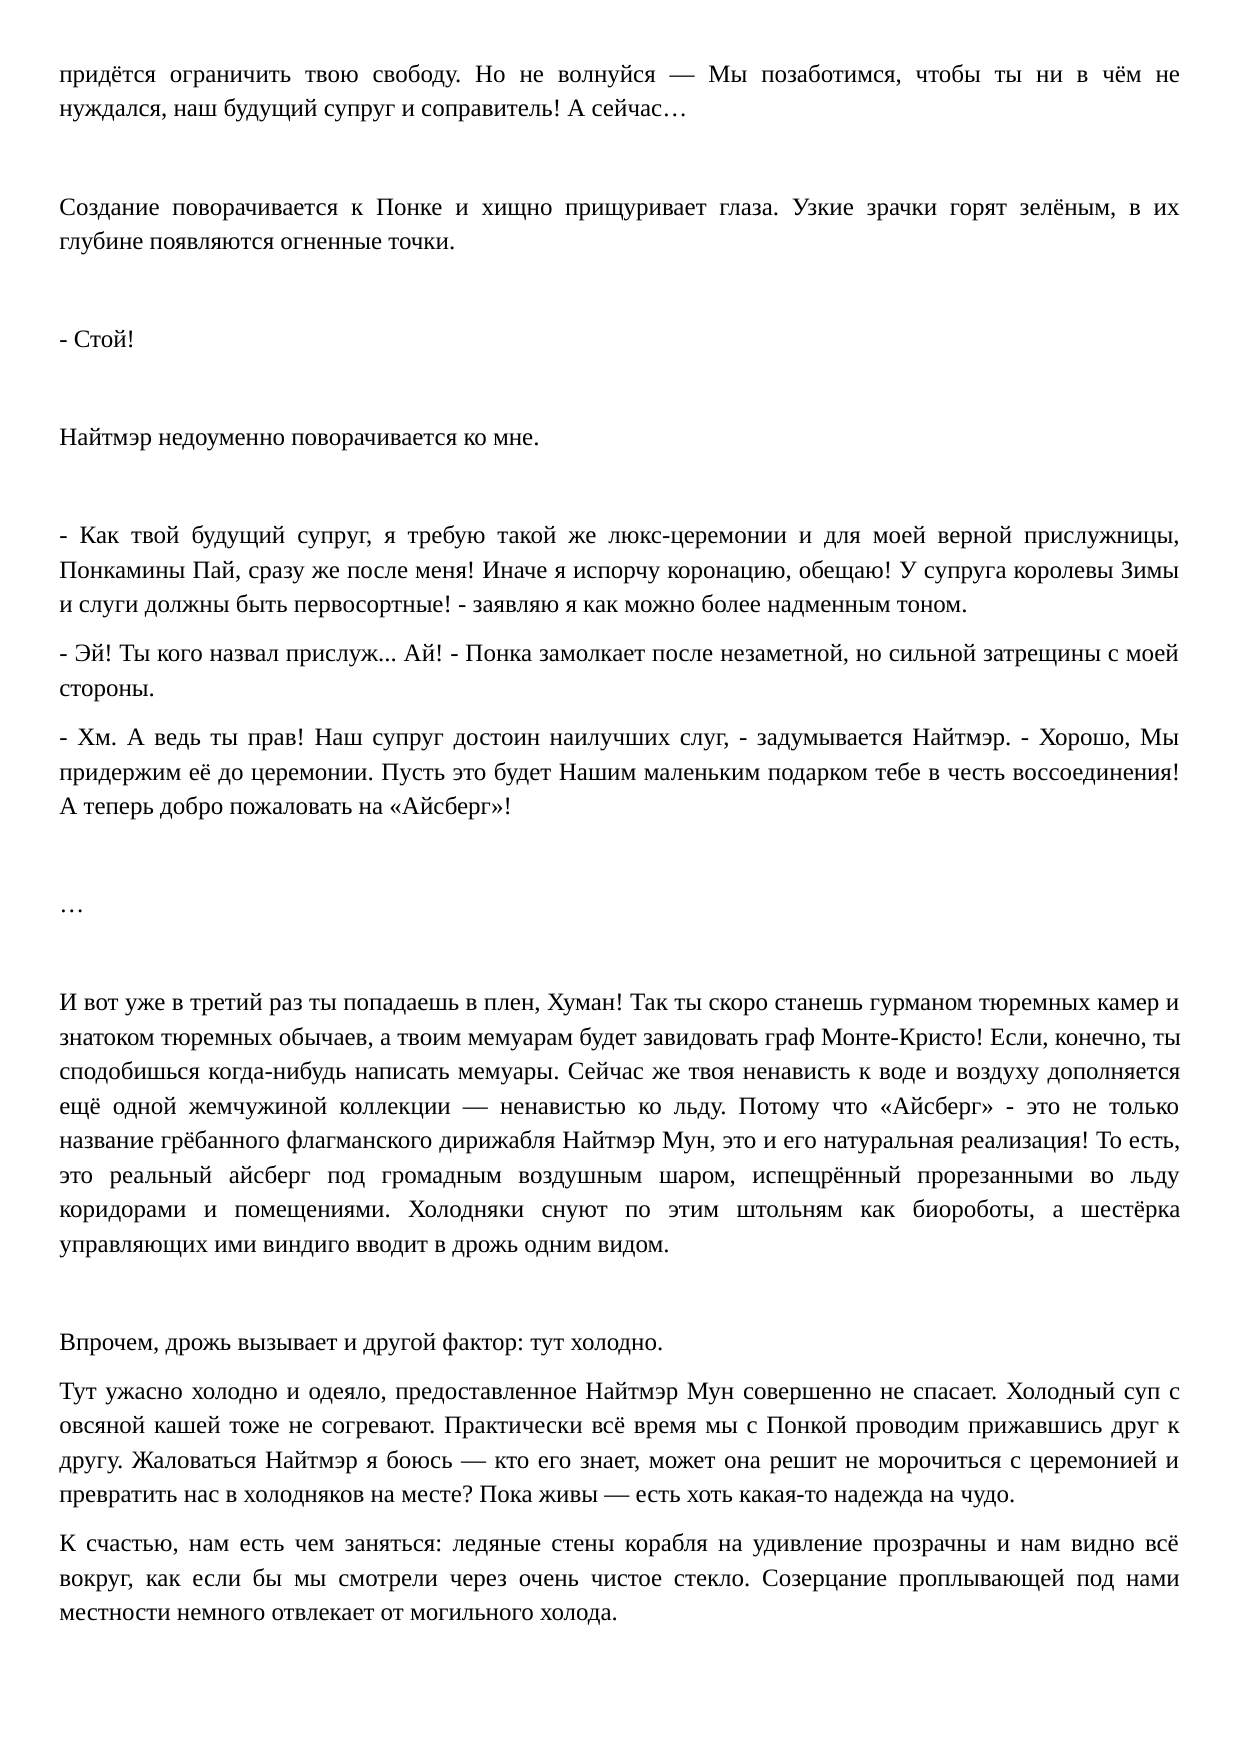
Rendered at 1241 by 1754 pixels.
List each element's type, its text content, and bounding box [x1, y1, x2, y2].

text - Как твой будущий супруг, я требую такой же люкс-церемонии и для моей верной прислужницы, Понкамины Пай, сразу же после меня! Иначе я испорчу коронацию, обещаю! У супруга королевы Зимы и слуги должны быть первосортные! - заявляю я как можно более надменным тоном. [59, 521, 1181, 618]
text - Хм. А ведь ты прав! Наш супруг достоин наилучших слуг, - задумывается Найтмэр. - Хорошо, Мы придержим её до церемонии. Пусть это будет Нашим маленьким подарком тебе в честь воссоединения! А теперь добро пожаловать на «Айсберг»! [59, 722, 1181, 820]
text … [59, 889, 1181, 918]
text - Эй! Ты кого назвал прислуж... Ай! - Понка замолкает после незаметной, но сильной затрещины с моей стороны. [59, 638, 1181, 702]
text Впрочем, дрожь вызывает и другой фактор: тут холодно. [59, 1327, 1181, 1356]
text Найтмэр недоуменно поворачивается ко мне. [59, 422, 1181, 451]
text И вот уже в третий раз ты попадаешь в плен, Хуман! Так ты скоро станешь гурманом тюремных камер и знатоком тюремных обычаев, а твоим мемуарам будет завидовать граф Монте-Кристо! Если, конечно, ты сподобишься когда-нибудь написать мемуары. Сейчас же твоя ненависть к воде и воздуху дополняется ещё одной жемчужиной коллекции — ненавистью ко льду. Потому что «Айсберг» - это не только название грёбанного флагманского дирижабля Найтмэр Мун, это и его натуральная реализация! То есть, это реальный айсберг под громадным воздушным шаром, испещрённый прорезанными во льду коридорами и помещениями. Холодняки снуют по этим штольням как биороботы, а шестёрка управляющих ими виндиго вводит в дрожь одним видом. [59, 987, 1181, 1257]
text Тут ужасно холодно и одеяло, предоставленное Найтмэр Мун совершенно не спасает. Холодный суп с овсяной кашей тоже не согревают. Практически всё время мы с Понкой проводим прижавшись друг к другу. Жаловаться Найтмэр я боюсь — кто его знает, может она решит не морочиться с церемонией и превратить нас в холодняков на месте? Пока живы — есть хоть какая-то надежда на чудо. [59, 1376, 1181, 1508]
text Создание поворачивается к Понке и хищно прищуривает глаза. Узкие зрачки горят зелёным, в их глубине появляются огненные точки. [59, 192, 1181, 255]
text - Стой! [59, 324, 1181, 353]
text К счастью, нам есть чем заняться: ледяные стены корабля на удивление прозрачны и нам видно всё вокруг, как если бы мы смотрели через очень чистое стекло. Созерцание проплывающей под нами местности немного отвлекает от могильного холода. [59, 1528, 1181, 1626]
text придётся ограничить твою свободу. Но не волнуйся — Мы позаботимся, чтобы ты ни в чём не нуждался, наш будущий супруг и соправитель! А сейчас… [59, 59, 1181, 122]
